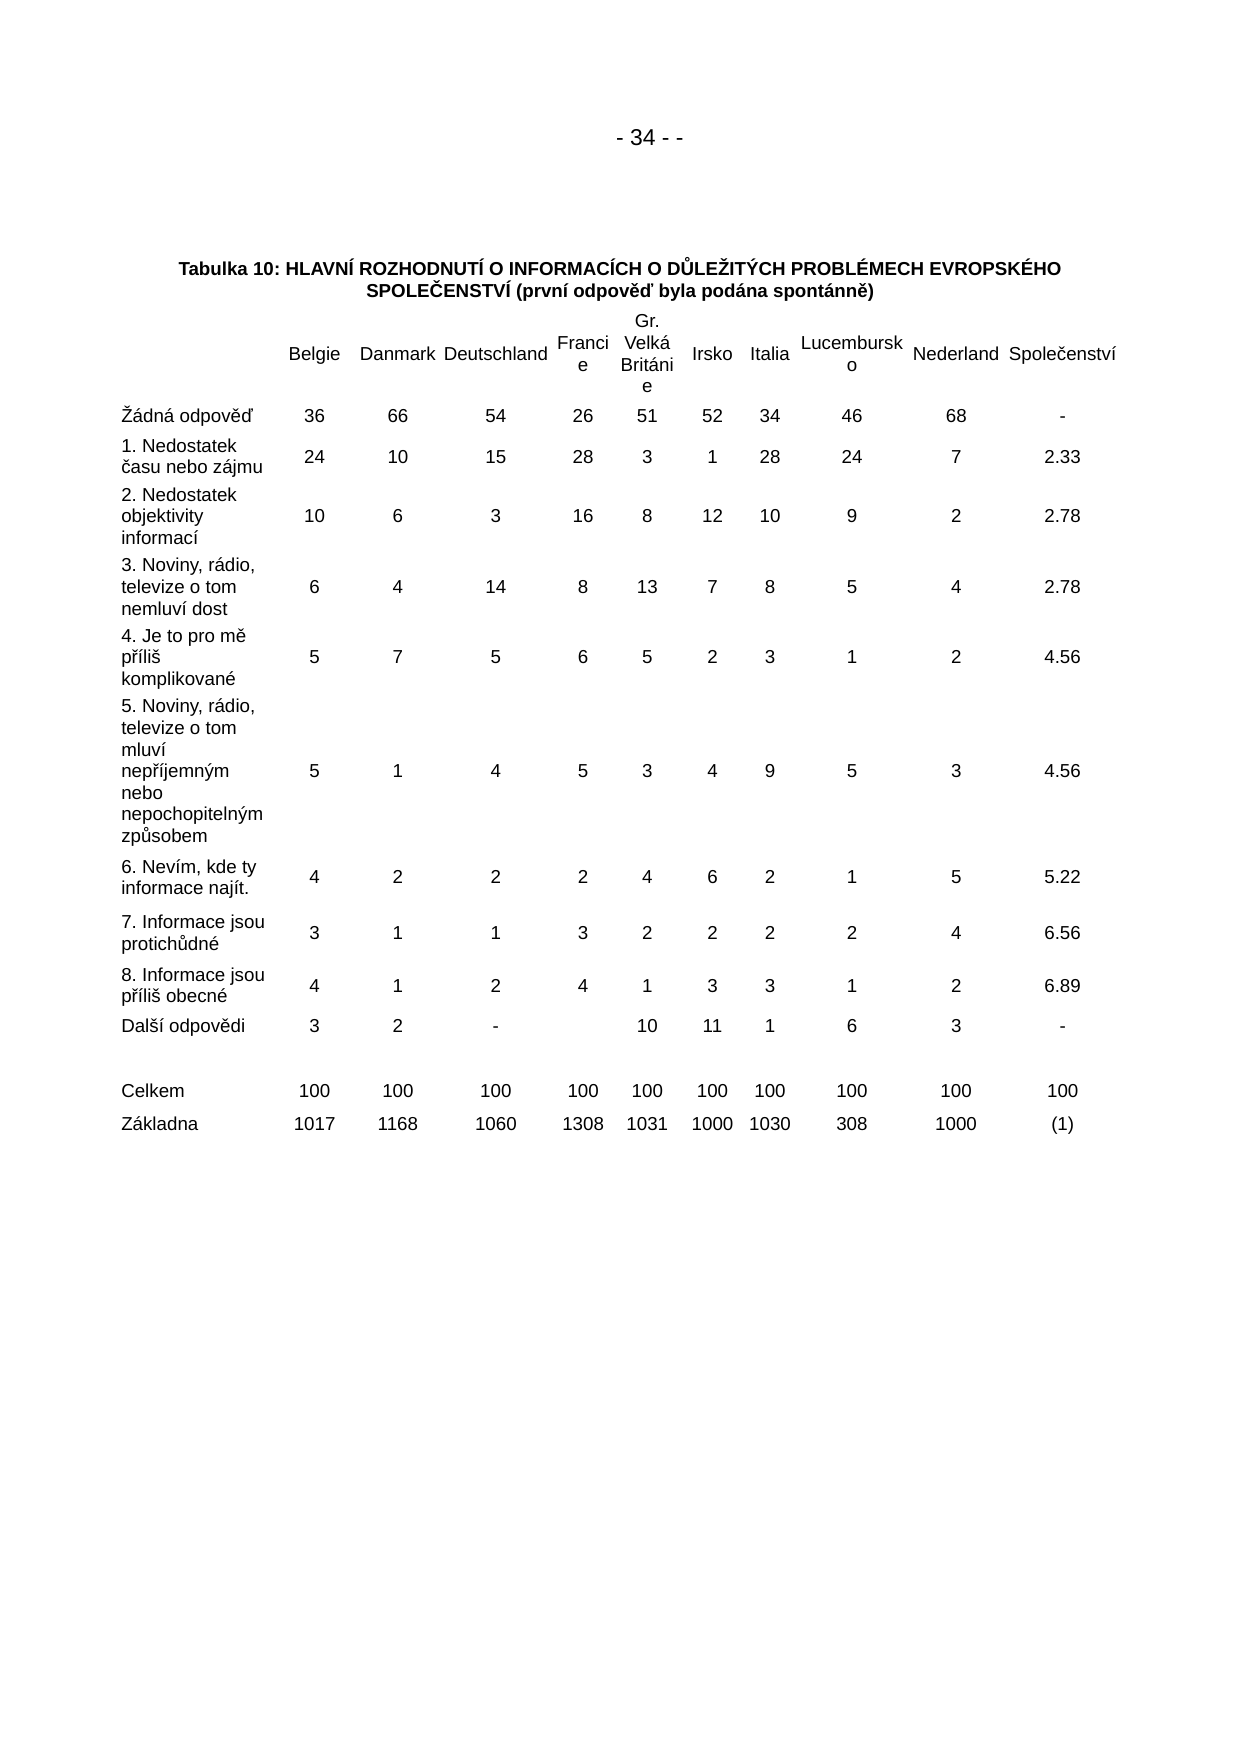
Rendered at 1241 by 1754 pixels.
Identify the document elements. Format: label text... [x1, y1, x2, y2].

table_cell 2. Nedostatek objektivity informací [118, 481, 273, 551]
table_cell 66 [355, 400, 440, 432]
table_cell 68 [909, 400, 1003, 432]
table_cell Lucembursko [795, 308, 909, 399]
table_cell 1 [679, 432, 745, 481]
table_cell 7. Informace jsou protichůdné [118, 905, 273, 961]
table_cell 1 [745, 1010, 794, 1042]
table_cell 51 [615, 400, 679, 432]
table_cell 100 [551, 1075, 615, 1107]
table_cell 100 [440, 1075, 551, 1107]
table_cell Italia [745, 308, 794, 399]
table_cell 2 [615, 905, 679, 961]
table_cell 6 [679, 849, 745, 905]
table_cell 1 [615, 961, 679, 1010]
table_cell - [1003, 400, 1122, 432]
table_cell 2 [745, 849, 794, 905]
table_cell 24 [795, 432, 909, 481]
table_cell - [1003, 1010, 1122, 1042]
table_cell 3 [273, 905, 355, 961]
table_cell 8 [745, 551, 794, 622]
table_cell 4 [551, 961, 615, 1010]
table_cell 4 [909, 905, 1003, 961]
table_cell 4 [909, 551, 1003, 622]
table_cell 2,33 [1003, 432, 1122, 481]
table_cell 9 [745, 693, 794, 849]
table_cell Celkem [118, 1075, 273, 1107]
table_cell Francie [551, 308, 615, 399]
table_cell [355, 1042, 440, 1074]
table_cell 28 [745, 432, 794, 481]
table_cell 100 [1003, 1075, 1122, 1107]
table_cell 46 [795, 400, 909, 432]
table_cell 6. Nevím, kde ty informace najít. [118, 849, 273, 905]
table_cell 13 [615, 551, 679, 622]
table_cell 2 [909, 481, 1003, 551]
table_cell 1 [355, 693, 440, 849]
table_cell 3 [440, 481, 551, 551]
table_cell 28 [551, 432, 615, 481]
table_cell 1 [355, 961, 440, 1010]
table_cell 4,56 [1003, 622, 1122, 692]
table_cell 7 [909, 432, 1003, 481]
table_cell 4 [273, 849, 355, 905]
table_cell 3 [551, 905, 615, 961]
table_cell 2 [679, 905, 745, 961]
table_cell 8 [615, 481, 679, 551]
table_cell (1) [1003, 1107, 1122, 1139]
table_cell 5 [440, 622, 551, 692]
table_cell 10 [615, 1010, 679, 1042]
table_cell 5. Noviny, rádio, televize o tom mluví nepříjemným nebo nepochopitelným způsobem [118, 693, 273, 849]
table_cell [1003, 1042, 1122, 1074]
table_cell 5 [273, 622, 355, 692]
table_cell 3 [615, 432, 679, 481]
table_cell 2 [909, 622, 1003, 692]
table_cell 1031 [615, 1107, 679, 1139]
table_cell - [440, 1010, 551, 1042]
table_cell 6 [795, 1010, 909, 1042]
table_cell 10 [273, 481, 355, 551]
table_cell 1 [795, 849, 909, 905]
table_cell 308 [795, 1107, 909, 1139]
table_cell [551, 1010, 615, 1042]
table_cell 1000 [679, 1107, 745, 1139]
table_cell 3 [273, 1010, 355, 1042]
table_cell 1 [795, 961, 909, 1010]
table_cell 4 [355, 551, 440, 622]
table_cell 54 [440, 400, 551, 432]
table_cell Belgie [273, 308, 355, 399]
table_cell [745, 1042, 794, 1074]
table_cell 2,78 [1003, 551, 1122, 622]
table_cell Gr. Velká Británie [615, 308, 679, 399]
table_cell 1308 [551, 1107, 615, 1139]
table_cell 15 [440, 432, 551, 481]
table_cell Základna [118, 1107, 273, 1139]
table_header Tabulka 10: HLAVNÍ ROZHODNUTÍ O INFORMACÍCH O DŮLEŽITÝCH PROBLÉMECH EVROPSKÉHO SPOLEČENSTVÍ (první odpověď byla podána spontánně) [118, 252, 1122, 307]
table_cell 12 [679, 481, 745, 551]
table_cell 9 [795, 481, 909, 551]
table_cell 4. Je to pro mě příliš komplikované [118, 622, 273, 692]
table_cell 5 [795, 551, 909, 622]
table_cell 14 [440, 551, 551, 622]
table_cell [679, 1042, 745, 1074]
table_cell 34 [745, 400, 794, 432]
table_cell Irsko [679, 308, 745, 399]
table_cell [118, 1042, 273, 1074]
table_cell 100 [615, 1075, 679, 1107]
table_cell 10 [745, 481, 794, 551]
table_cell [795, 1042, 909, 1074]
table_cell 100 [355, 1075, 440, 1107]
table_cell Společenství [1003, 308, 1122, 399]
table_cell 10 [355, 432, 440, 481]
table_cell 2 [679, 622, 745, 692]
table_cell 2 [355, 849, 440, 905]
table_cell 1000 [909, 1107, 1003, 1139]
table_cell 3 [909, 1010, 1003, 1042]
table_cell 1017 [273, 1107, 355, 1139]
table_cell 1030 [745, 1107, 794, 1139]
table_cell 4 [615, 849, 679, 905]
table_cell 5 [795, 693, 909, 849]
table_cell 2 [551, 849, 615, 905]
table_cell 1 [355, 905, 440, 961]
table_cell 8. Informace jsou příliš obecné [118, 961, 273, 1010]
table_cell 4 [440, 693, 551, 849]
table_cell 2 [355, 1010, 440, 1042]
table_cell 6 [551, 622, 615, 692]
table_cell 7 [679, 551, 745, 622]
table_cell 6,56 [1003, 905, 1122, 961]
table_cell 2 [745, 905, 794, 961]
table_cell 5 [273, 693, 355, 849]
table_cell Danmark [355, 308, 440, 399]
table_cell [909, 1042, 1003, 1074]
table_cell 3. Noviny, rádio, televize o tom nemluví dost [118, 551, 273, 622]
table_cell 11 [679, 1010, 745, 1042]
table_cell 100 [745, 1075, 794, 1107]
table_cell [551, 1042, 615, 1074]
table_cell 36 [273, 400, 355, 432]
table_cell 3 [745, 961, 794, 1010]
table_cell 4 [679, 693, 745, 849]
table_cell 52 [679, 400, 745, 432]
table_cell 3 [909, 693, 1003, 849]
table_cell 1060 [440, 1107, 551, 1139]
table_cell 4,56 [1003, 693, 1122, 849]
table_cell 5,22 [1003, 849, 1122, 905]
table_cell 100 [909, 1075, 1003, 1107]
table_cell 26 [551, 400, 615, 432]
table_cell 100 [679, 1075, 745, 1107]
table_cell 100 [273, 1075, 355, 1107]
table_cell 100 [795, 1075, 909, 1107]
table_cell 6,89 [1003, 961, 1122, 1010]
table_cell [118, 308, 273, 399]
table_cell 1. Nedostatek času nebo zájmu [118, 432, 273, 481]
table_cell 6 [355, 481, 440, 551]
table_cell Deutschland [440, 308, 551, 399]
table_cell 6 [273, 551, 355, 622]
table_cell 4 [273, 961, 355, 1010]
table_cell Další odpovědi [118, 1010, 273, 1042]
table_cell 24 [273, 432, 355, 481]
table_cell [440, 1042, 551, 1074]
table_cell Nederland [909, 308, 1003, 399]
table_cell 5 [615, 622, 679, 692]
table_cell 2,78 [1003, 481, 1122, 551]
table_cell 3 [615, 693, 679, 849]
table_cell 5 [551, 693, 615, 849]
table_cell [615, 1042, 679, 1074]
table_cell 5 [909, 849, 1003, 905]
table_cell 1 [795, 622, 909, 692]
table_cell 2 [795, 905, 909, 961]
table_cell 7 [355, 622, 440, 692]
table_cell 2 [440, 961, 551, 1010]
table_cell 2 [909, 961, 1003, 1010]
table_cell 3 [679, 961, 745, 1010]
table_cell 16 [551, 481, 615, 551]
table_cell 1 [440, 905, 551, 961]
table_cell Žádná odpověď [118, 400, 273, 432]
table_cell 3 [745, 622, 794, 692]
table_cell 2 [440, 849, 551, 905]
table_cell [273, 1042, 355, 1074]
table_cell 8 [551, 551, 615, 622]
table_cell 1168 [355, 1107, 440, 1139]
